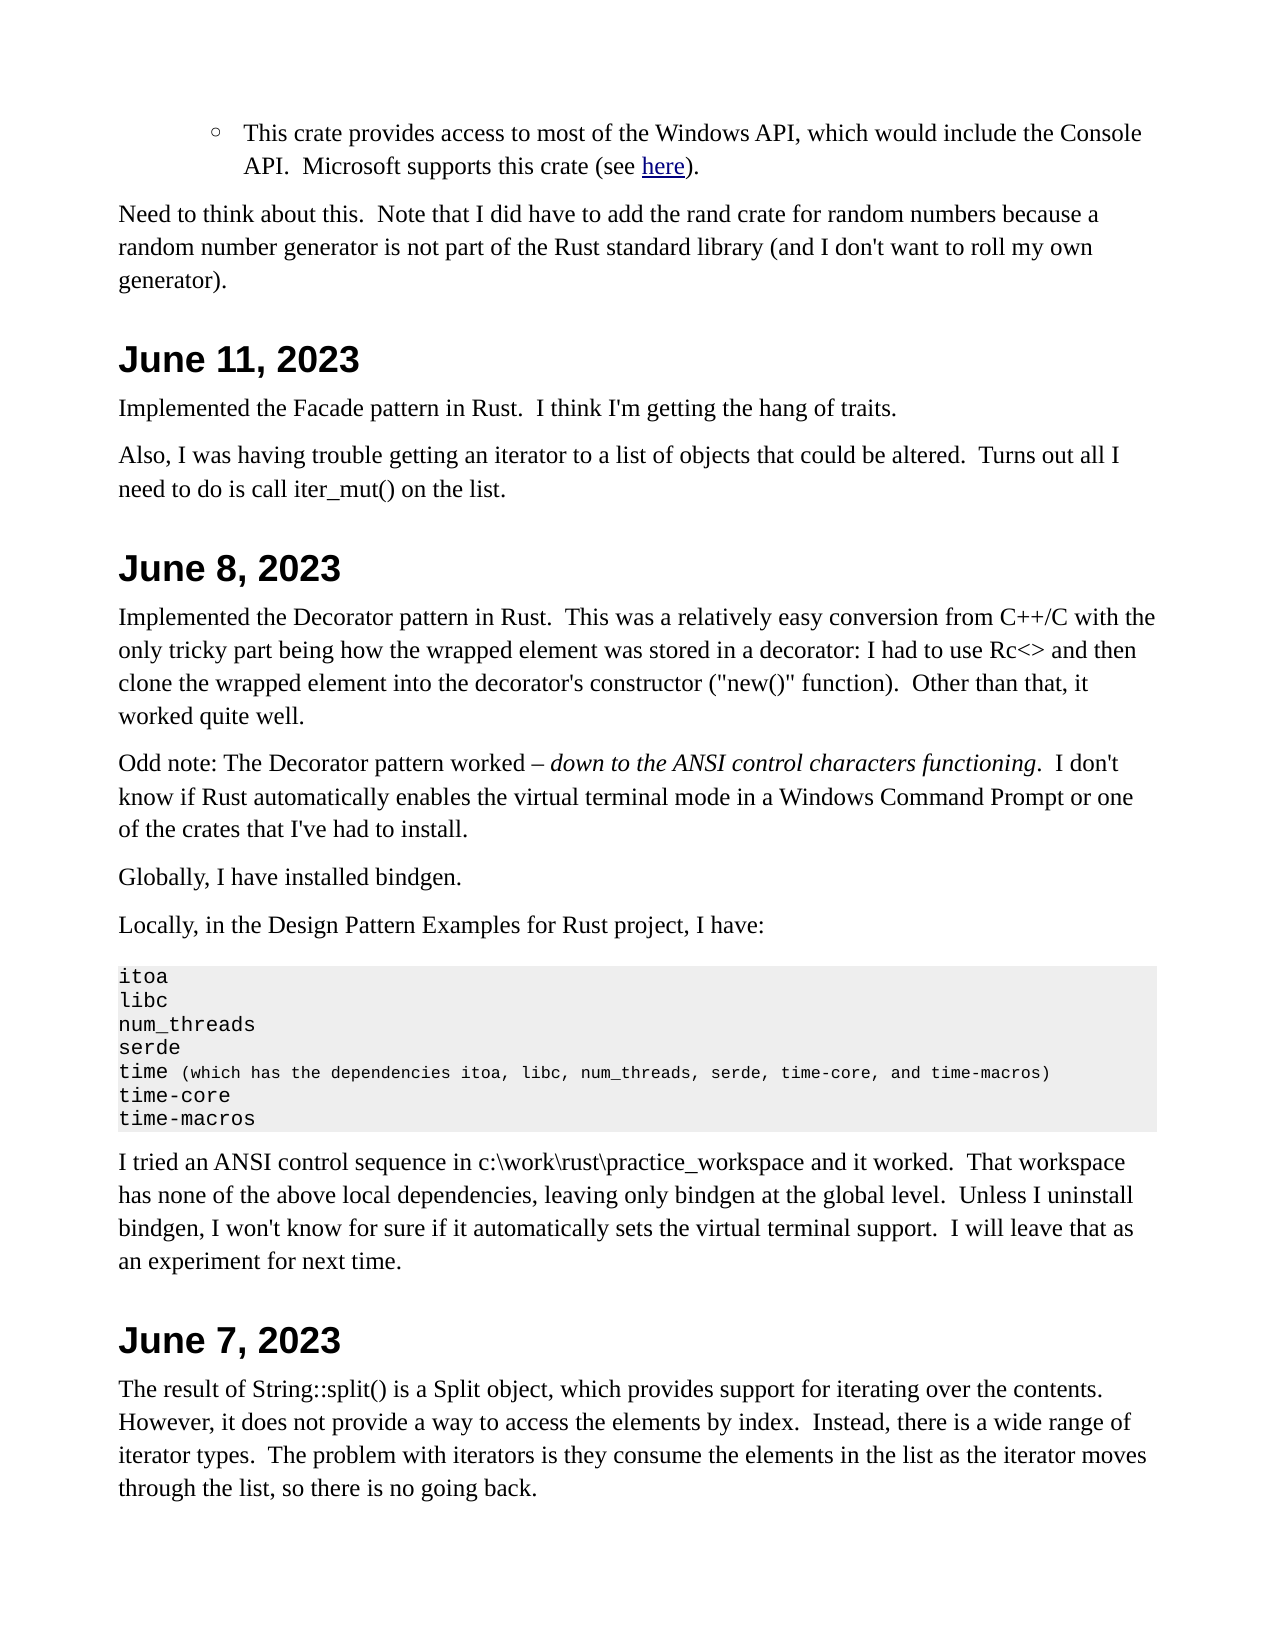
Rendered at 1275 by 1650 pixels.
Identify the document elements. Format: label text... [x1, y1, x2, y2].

text The result of String::split() is a Split object, which provides support for iterating over the contents. However, it does not provide a way to access the elements by index. Instead, there is a wide range of iterator types. The problem with iterators is they consume the elements in the list as the iterator moves through the list, so there is no going back. [118, 1374, 1157, 1502]
subtitle June 11, 2023 [118, 337, 1157, 381]
text itoa [118, 966, 1157, 990]
text Globally, I have installed bindgen. [118, 862, 1157, 891]
text Implemented the Facade pattern in Rust. I think I'm getting the hang of traits. [118, 393, 1157, 422]
text Implemented the Decorator pattern in Rust. This was a relatively easy conversion from C++/C with the only tricky part being how the wrapped element was stored in a decorator: I had to use Rc<> and then clone the wrapped element into the decorator's constructor ("new()" function). Other than that, it worked quite well. [118, 602, 1157, 730]
text Need to think about this. Note that I did have to add the rand crate for random numbers because a random number generator is not part of the Rust standard library (and I don't want to roll my own generator). [118, 199, 1157, 293]
subtitle June 7, 2023 [118, 1318, 1157, 1362]
list This crate provides access to most of the Windows API, which would include the Console API. Microsoft supports this crate (see here). [206, 118, 1157, 180]
subtitle June 8, 2023 [118, 546, 1157, 589]
text Also, I was having trouble getting an iterator to a list of objects that could be altered. Turns out all I need to do is call iter_mut() on the list. [118, 441, 1157, 502]
text Locally, in the Design Pattern Examples for Rust project, I have: [118, 910, 1157, 938]
text time-core [118, 1084, 1157, 1108]
text time (which has the dependencies itoa, libc, num_threads, serde, time-core, and time-macros) [118, 1061, 1157, 1084]
text time-macros [118, 1108, 1157, 1132]
text num_threads [118, 1014, 1157, 1037]
text Odd note: The Decorator pattern worked – down to the ANSI control characters functioning. I don't know if Rust automatically enables the virtual terminal mode in a Windows Command Prompt or one of the crates that I've had to install. [118, 748, 1157, 843]
text serde [118, 1037, 1157, 1061]
text libc [118, 990, 1157, 1014]
text I tried an ANSI control sequence in c:\work\rust\practice_workspace and it worked. That workspace has none of the above local dependencies, leaving only bindgen at the global level. Unless I uninstall bindgen, I won't know for sure if it automatically sets the virtual terminal support. I will leave that as an experiment for next time. [118, 1147, 1157, 1275]
